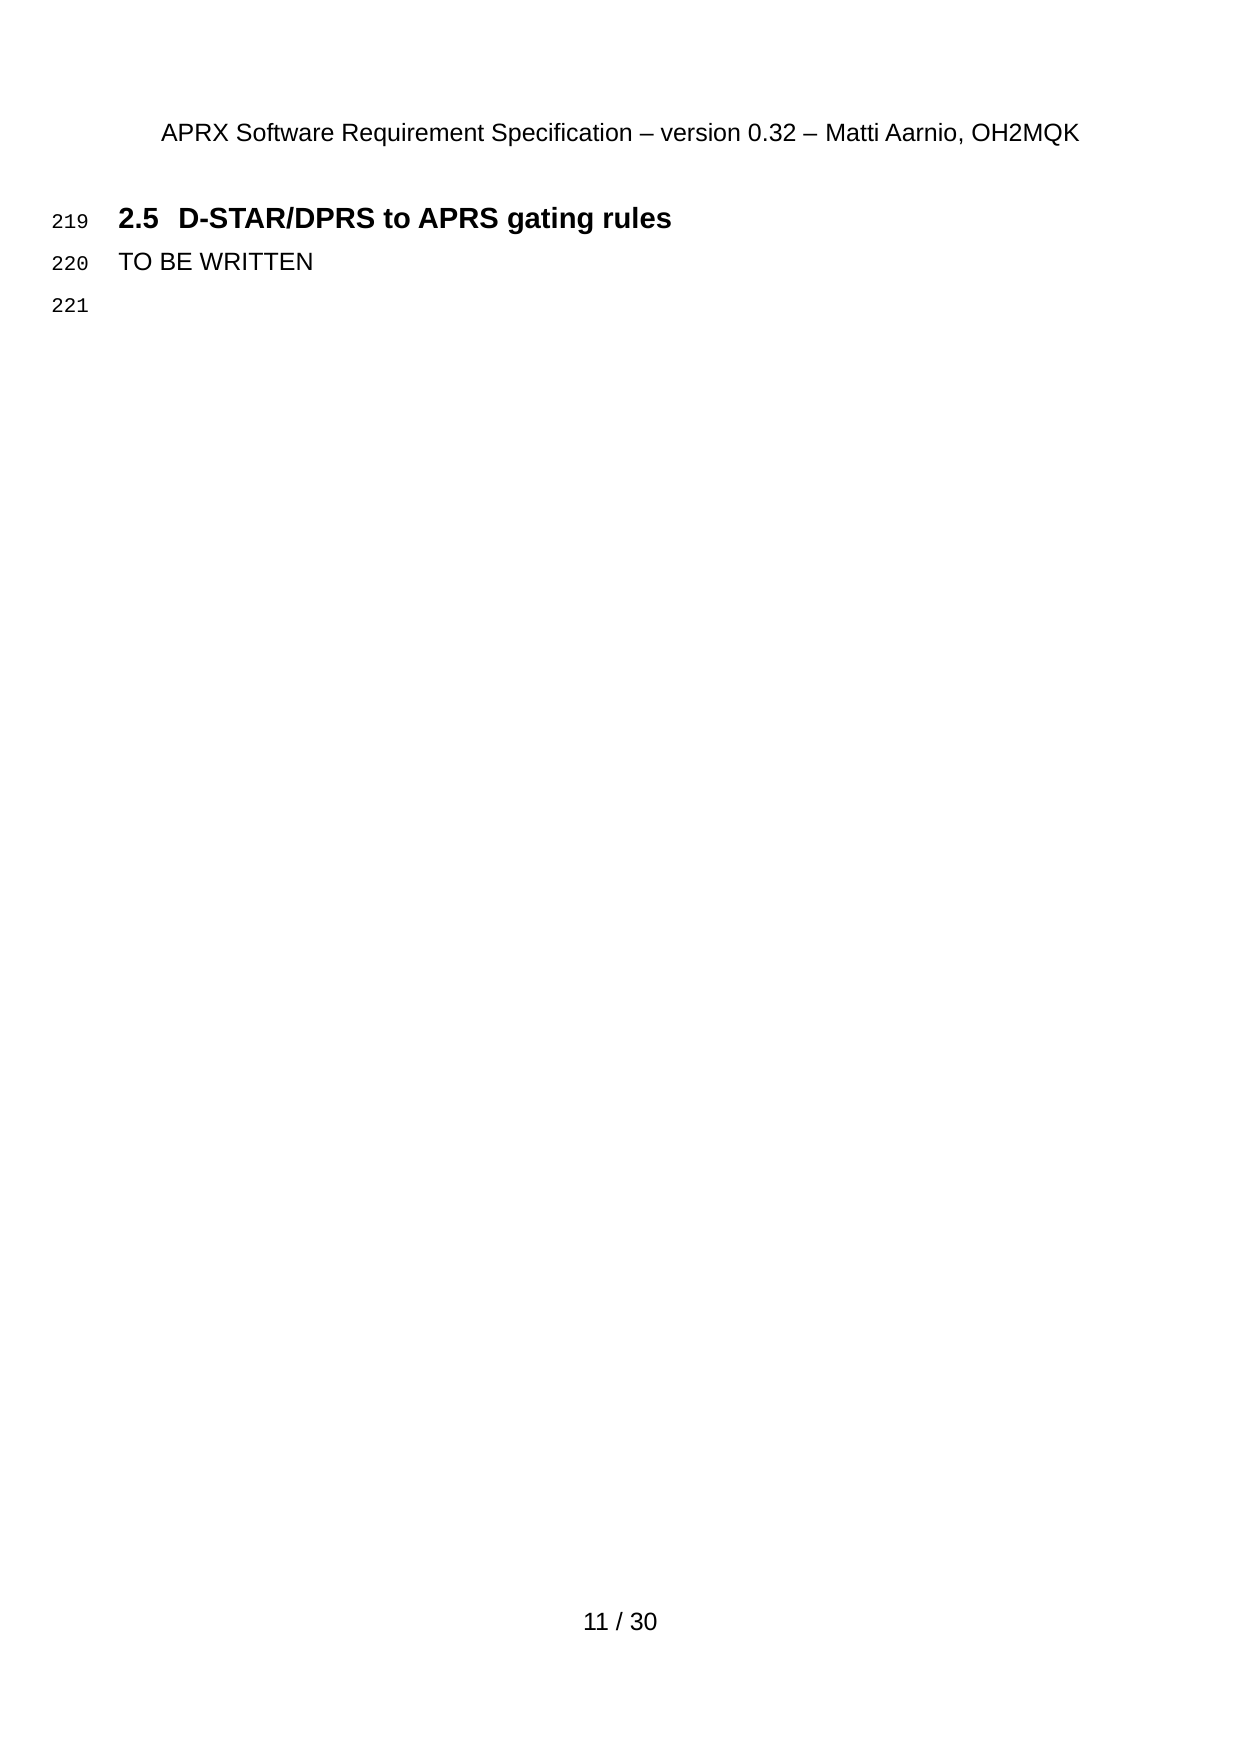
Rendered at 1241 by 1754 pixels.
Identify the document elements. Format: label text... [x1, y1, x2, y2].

subtitle D-STAR/DPRS to APRS gating rules [118, 201, 1122, 235]
text TO BE WRITTEN [118, 247, 1122, 276]
